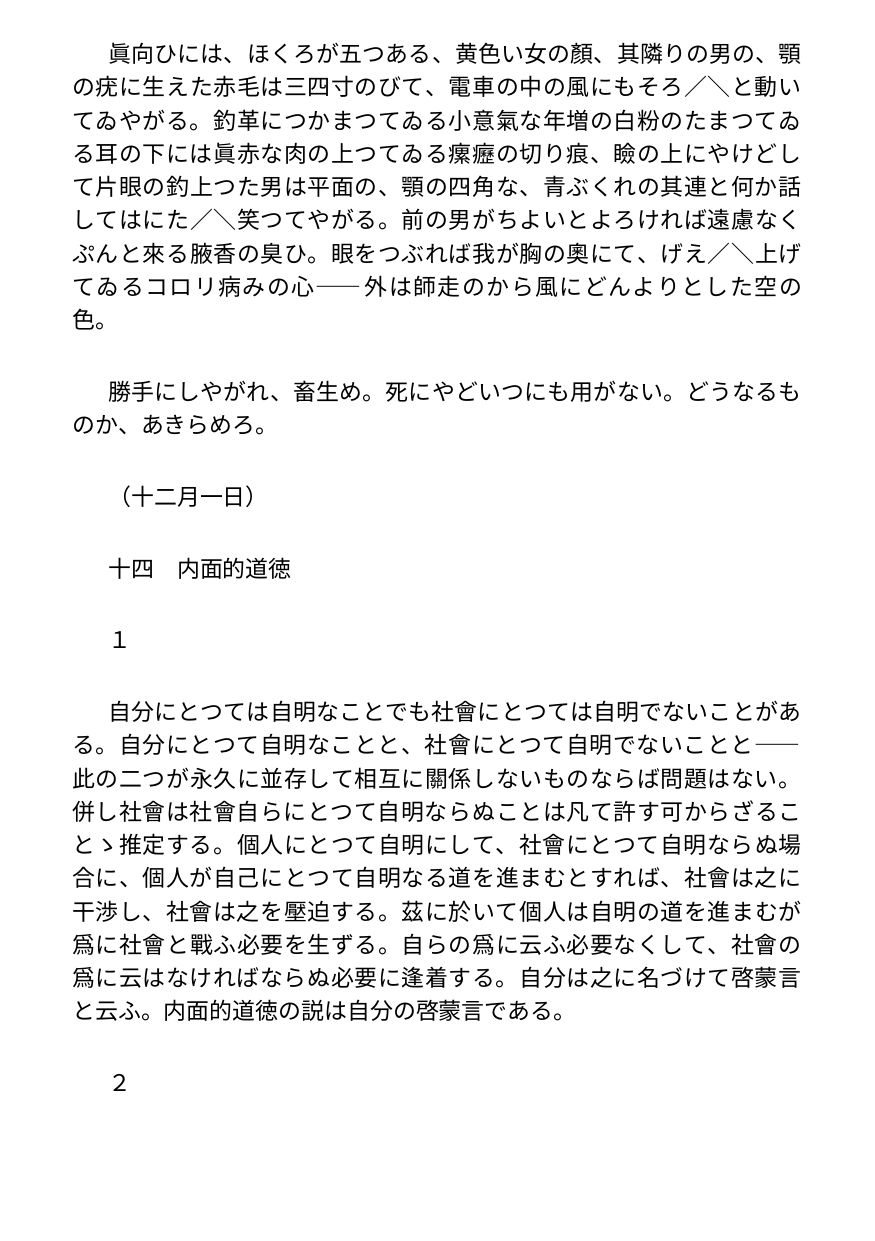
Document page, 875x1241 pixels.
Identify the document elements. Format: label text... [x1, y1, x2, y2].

text 勝手にしやがれ、畜生め。死にやどいつにも用がない。どうなるものか、あきらめろ。 [72, 374, 802, 440]
text 十四 内面的道徳 [72, 550, 802, 584]
text 眞向ひには、ほくろが五つある、黄色い女の顏、其隣りの男の、顎の疣に生えた赤毛は三四寸のびて、電車の中の風にもそろ／＼と動いてゐやがる。釣革につかまつてゐる小意氣な年増の白粉のたまつてゐる耳の下には眞赤な肉の上つてゐる瘰癧の切り痕、瞼の上にやけどして片眼の釣上つた男は平面の、顎の四角な、青ぶくれの其連と何か話してはにた／＼笑つてやがる。前の男がちよいとよろければ遠慮なくぷんと來る腋香の臭ひ。眼をつぶれば我が胸の奧にて、げえ／＼上げてゐるコロリ病みの心――外は師走のから風にどんよりとした空の色。 [72, 36, 802, 335]
text ２ [72, 1065, 802, 1098]
text （十二月一日） [72, 479, 802, 512]
text １ [72, 622, 802, 655]
text 自分にとつては自明なことでも社會にとつては自明でないことがある。自分にとつて自明なことと、社會にとつて自明でないことと――此の二つが永久に並存して相互に關係しないものならば問題はない。併し社會は社會自らにとつて自明ならぬことは凡て許す可からざることゝ推定する。個人にとつて自明にして、社會にとつて自明ならぬ場合に、個人が自己にとつて自明なる道を進まむとすれば、社會は之に干渉し、社會は之を壓迫する。茲に於いて個人は自明の道を進まむが爲に社會と戰ふ必要を生ずる。自らの爲に云ふ必要なくして、社會の爲に云はなければならぬ必要に逢着する。自分は之に名づけて啓蒙言と云ふ。内面的道徳の説は自分の啓蒙言である。 [72, 694, 802, 1026]
